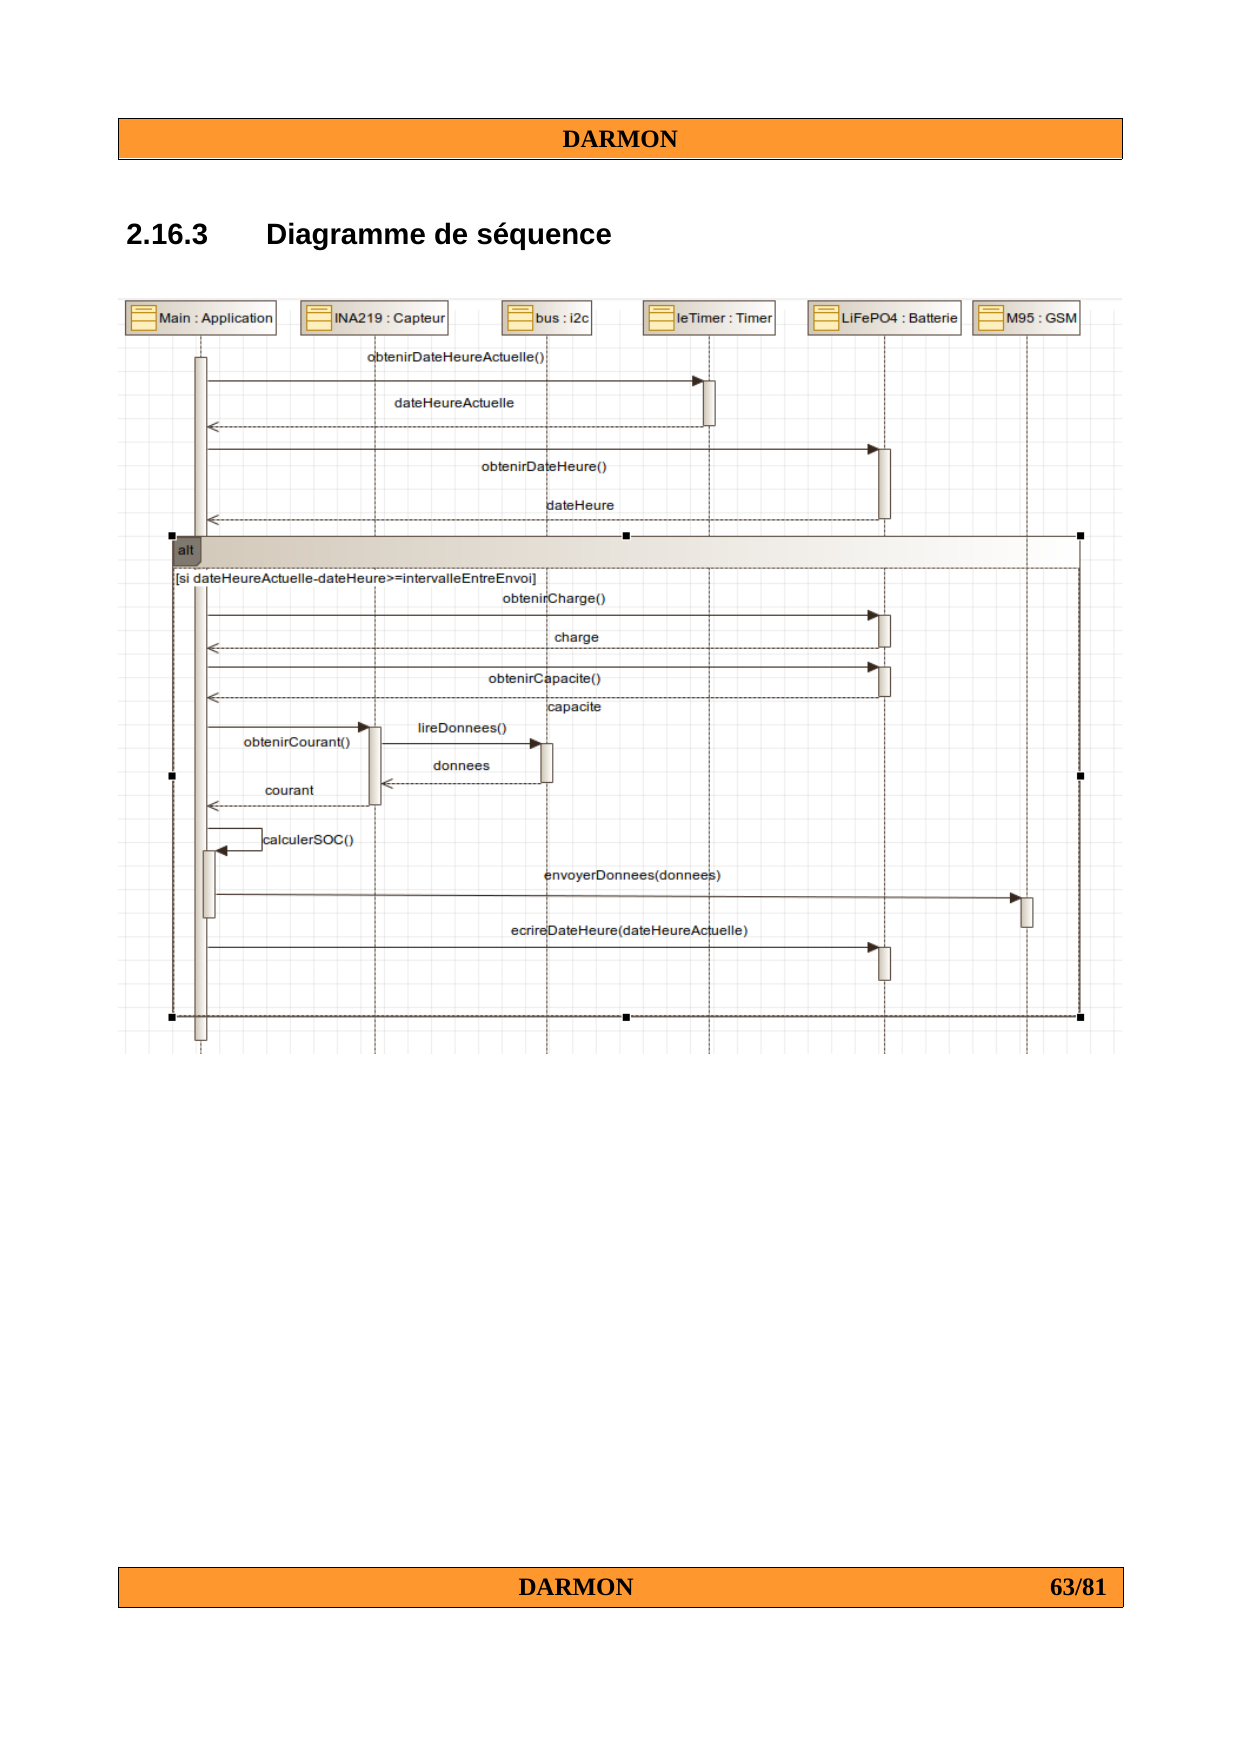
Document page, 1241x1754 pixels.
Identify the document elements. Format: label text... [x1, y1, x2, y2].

picture [118, 298, 1123, 1054]
subtitle Diagramme de séquence [118, 217, 1122, 251]
